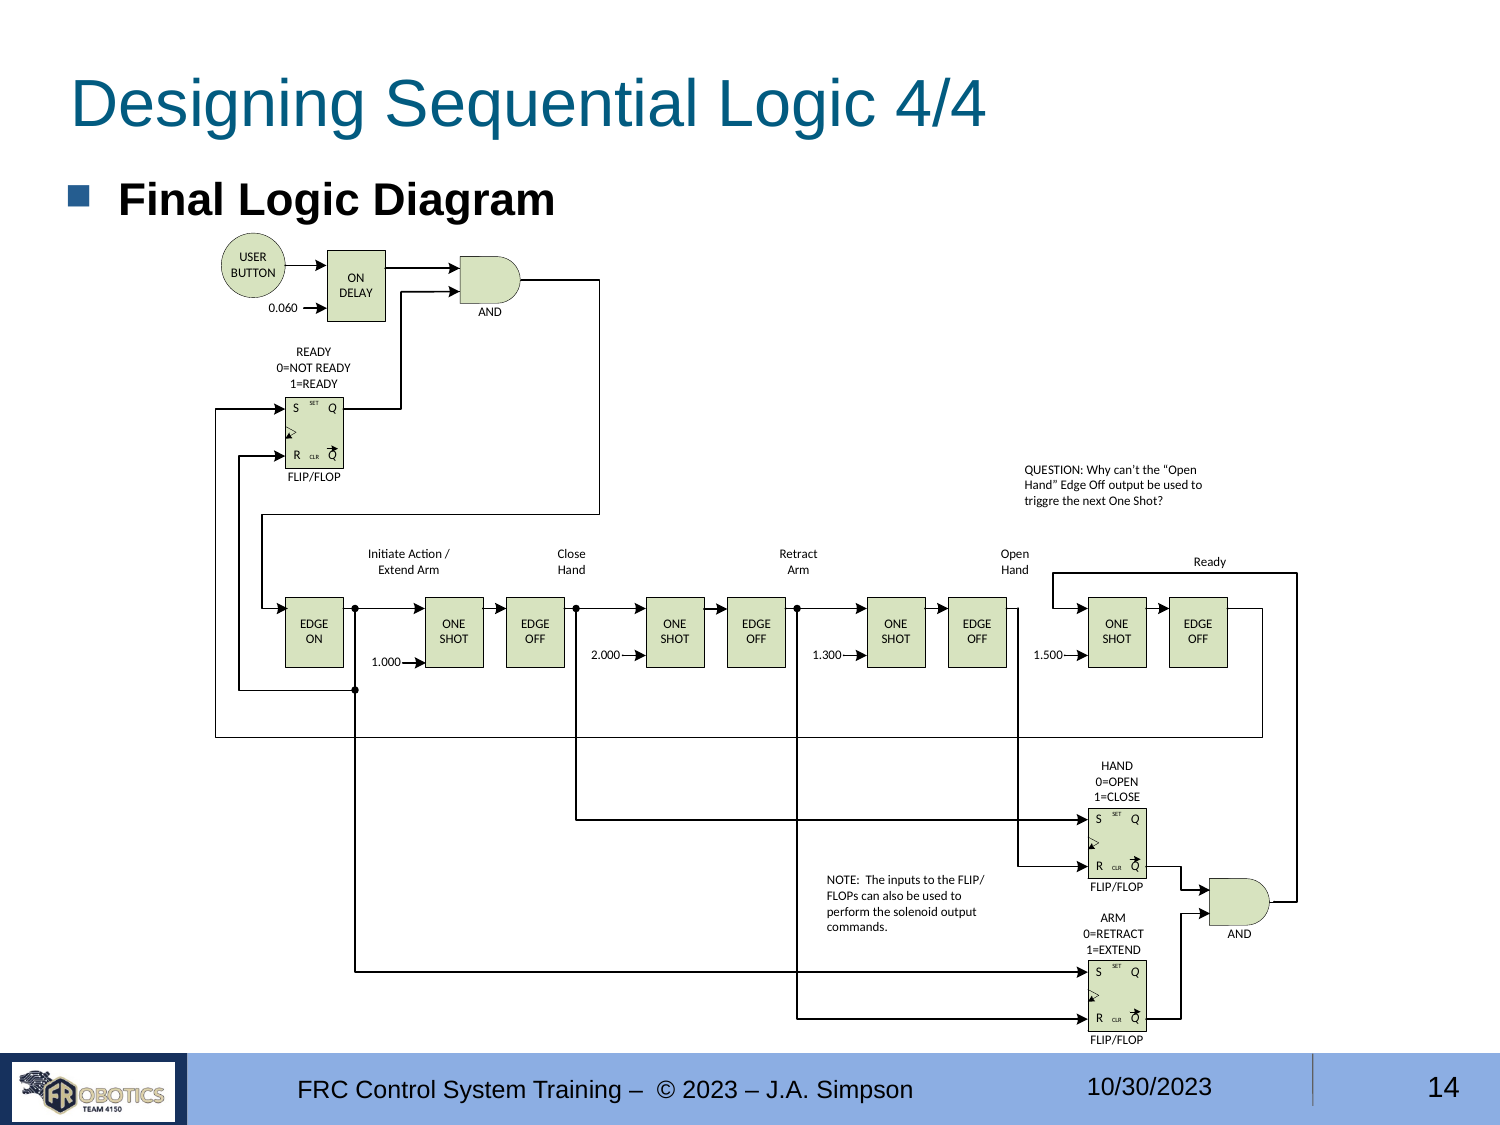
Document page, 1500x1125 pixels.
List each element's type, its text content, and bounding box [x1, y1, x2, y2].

slide_number [1337, 1072, 1475, 1100]
picture [212, 231, 1300, 1050]
slide_number 10/30/2023 [1012, 1071, 1288, 1100]
list Final Logic Diagram [55, 162, 1340, 251]
title Designing Sequential Logic 4/4 [55, 52, 1443, 148]
picture [12, 1062, 175, 1122]
footer FRC Control System Training – © 2023 – J.A. Simpson [225, 1074, 988, 1103]
